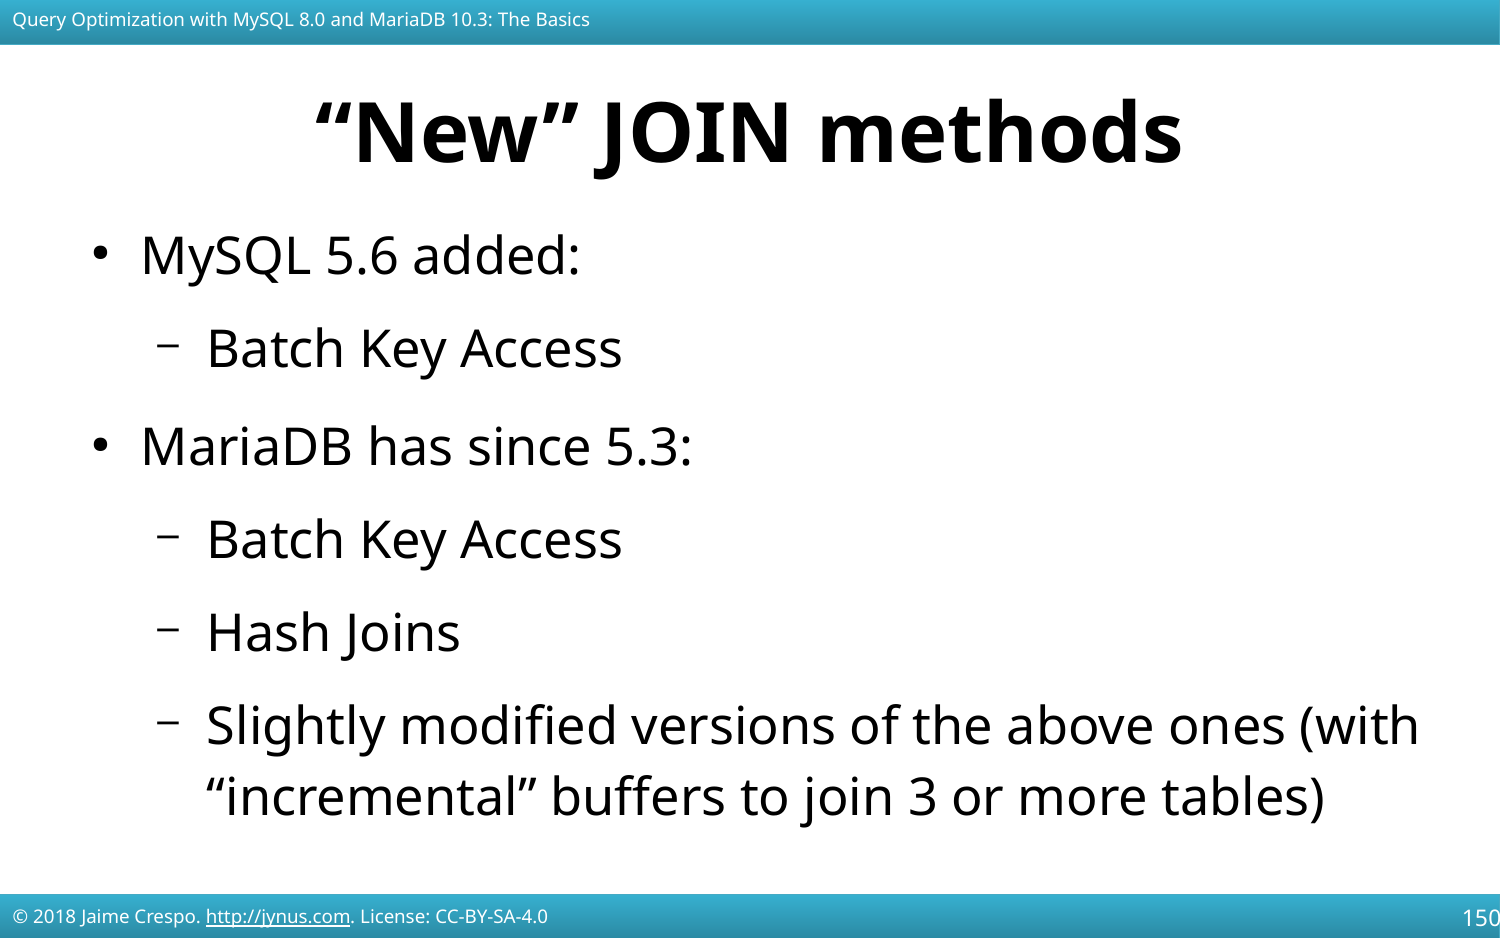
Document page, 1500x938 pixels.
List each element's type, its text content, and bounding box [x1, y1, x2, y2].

list MySQL 5.6 added: Batch Key Access MariaDB has since 5.3: Batch Key Access Hash Joins Slightly modified versions of the above ones (with “incremental” buffers to join 3 or more tables) [75, 218, 1425, 862]
title “New” JOIN methods [75, 51, 1425, 209]
slide_number [1389, 896, 1490, 935]
